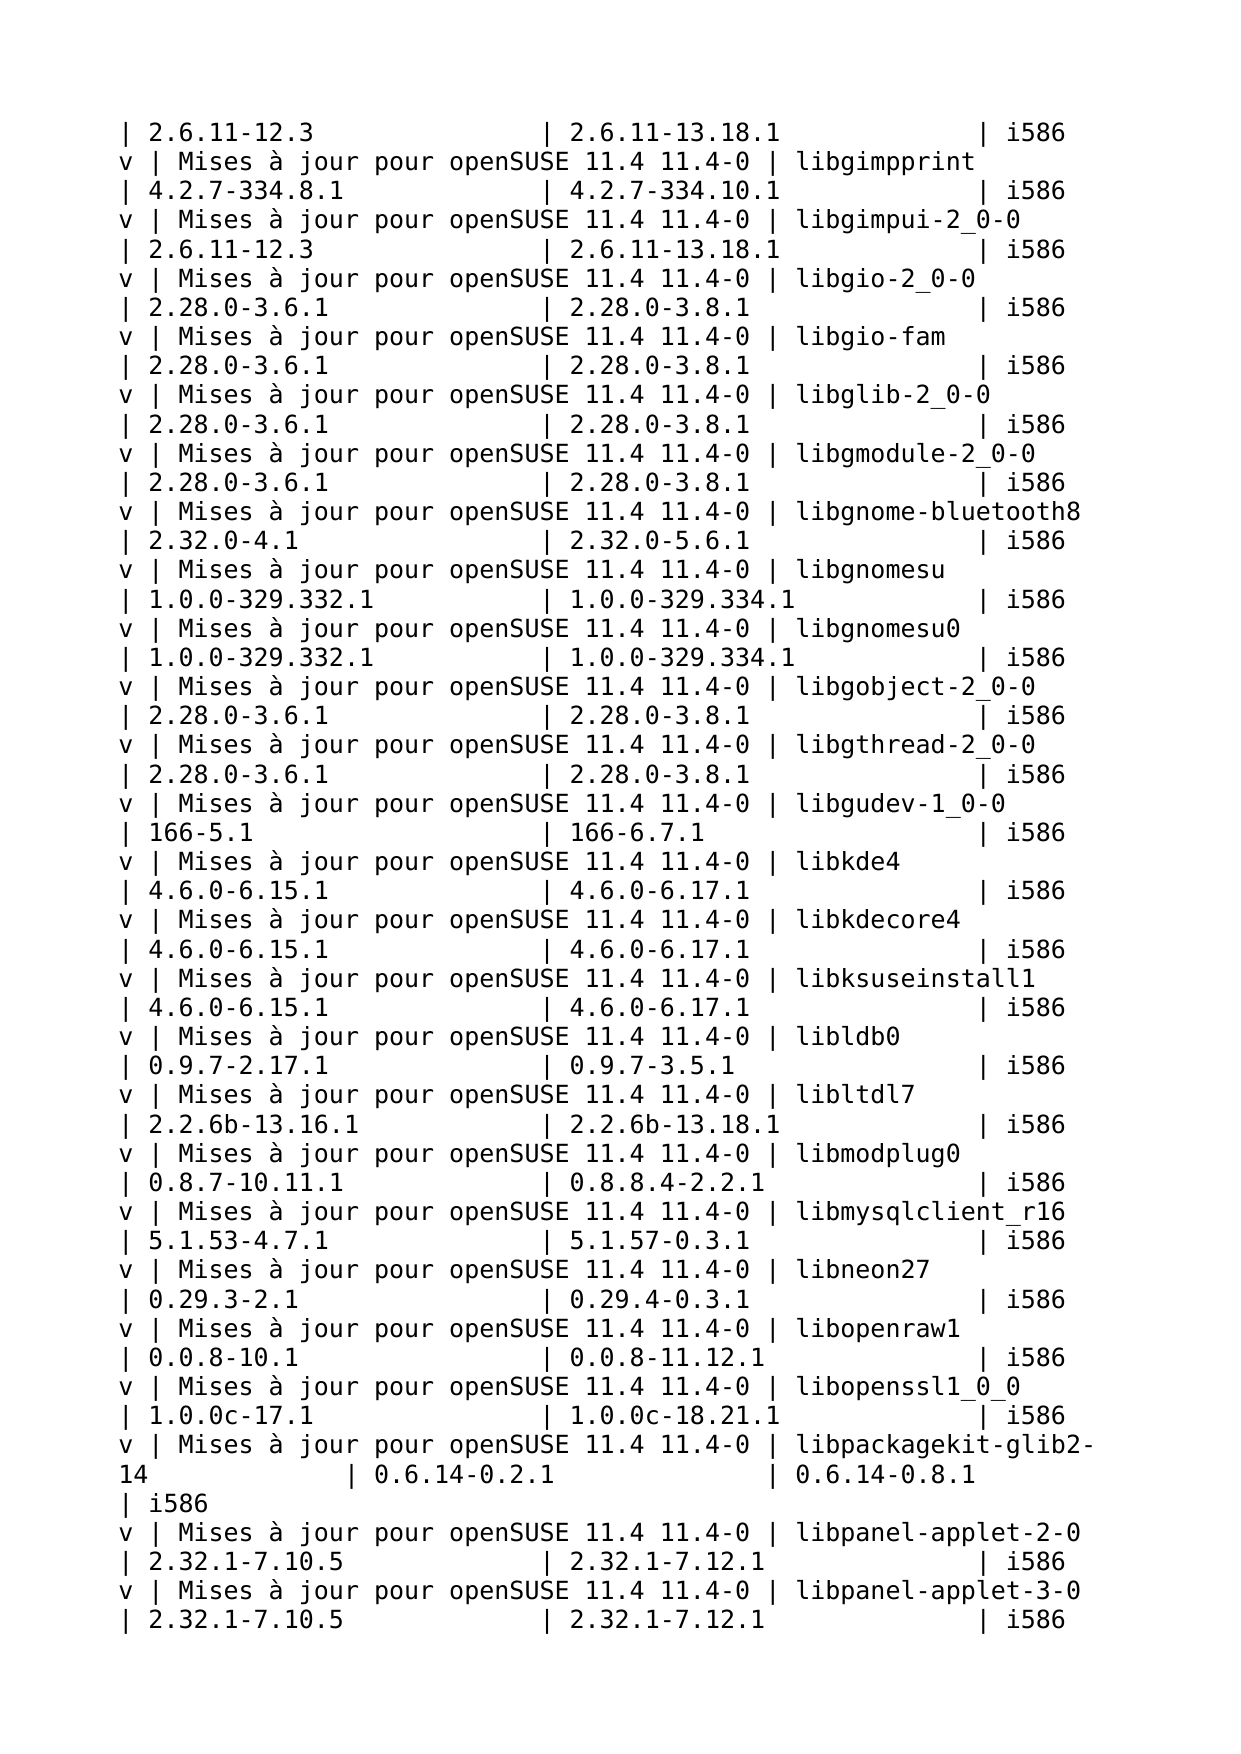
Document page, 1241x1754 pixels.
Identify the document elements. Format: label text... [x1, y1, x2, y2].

text | 2.6.11-12.3 | 2.6.11-13.18.1 | i586 v | Mises à jour pour openSUSE 11.4 11.4-0 | libgimpprint | 4.2.7-334.8.1 | 4.2.7-334.10.1 | i586 v | Mises à jour pour openSUSE 11.4 11.4-0 | libgimpui-2_0-0 | 2.6.11-12.3 | 2.6.11-13.18.1 | i586 v | Mises à jour pour openSUSE 11.4 11.4-0 | libgio-2_0-0 | 2.28.0-3.6.1 | 2.28.0-3.8.1 | i586 v | Mises à jour pour openSUSE 11.4 11.4-0 | libgio-fam | 2.28.0-3.6.1 | 2.28.0-3.8.1 | i586 v | Mises à jour pour openSUSE 11.4 11.4-0 | libglib-2_0-0 | 2.28.0-3.6.1 | 2.28.0-3.8.1 | i586 v | Mises à jour pour openSUSE 11.4 11.4-0 | libgmodule-2_0-0 | 2.28.0-3.6.1 | 2.28.0-3.8.1 | i586 v | Mises à jour pour openSUSE 11.4 11.4-0 | libgnome-bluetooth8 | 2.32.0-4.1 | 2.32.0-5.6.1 | i586 v | Mises à jour pour openSUSE 11.4 11.4-0 | libgnomesu | 1.0.0-329.332.1 | 1.0.0-329.334.1 | i586 v | Mises à jour pour openSUSE 11.4 11.4-0 | libgnomesu0 | 1.0.0-329.332.1 | 1.0.0-329.334.1 | i586 v | Mises à jour pour openSUSE 11.4 11.4-0 | libgobject-2_0-0 | 2.28.0-3.6.1 | 2.28.0-3.8.1 | i586 v | Mises à jour pour openSUSE 11.4 11.4-0 | libgthread-2_0-0 | 2.28.0-3.6.1 | 2.28.0-3.8.1 | i586 v | Mises à jour pour openSUSE 11.4 11.4-0 | libgudev-1_0-0 | 166-5.1 | 166-6.7.1 | i586 v | Mises à jour pour openSUSE 11.4 11.4-0 | libkde4 | 4.6.0-6.15.1 | 4.6.0-6.17.1 | i586 v | Mises à jour pour openSUSE 11.4 11.4-0 | libkdecore4 | 4.6.0-6.15.1 | 4.6.0-6.17.1 | i586 v | Mises à jour pour openSUSE 11.4 11.4-0 | libksuseinstall1 | 4.6.0-6.15.1 | 4.6.0-6.17.1 | i586 v | Mises à jour pour openSUSE 11.4 11.4-0 | libldb0 | 0.9.7-2.17.1 | 0.9.7-3.5.1 | i586 v | Mises à jour pour openSUSE 11.4 11.4-0 | libltdl7 | 2.2.6b-13.16.1 | 2.2.6b-13.18.1 | i586 v | Mises à jour pour openSUSE 11.4 11.4-0 | libmodplug0 | 0.8.7-10.11.1 | 0.8.8.4-2.2.1 | i586 v | Mises à jour pour openSUSE 11.4 11.4-0 | libmysqlclient_r16 | 5.1.53-4.7.1 | 5.1.57-0.3.1 | i586 v | Mises à jour pour openSUSE 11.4 11.4-0 | libneon27 | 0.29.3-2.1 | 0.29.4-0.3.1 | i586 v | Mises à jour pour openSUSE 11.4 11.4-0 | libopenraw1 | 0.0.8-10.1 | 0.0.8-11.12.1 | i586 v | Mises à jour pour openSUSE 11.4 11.4-0 | libopenssl1_0_0 | 1.0.0c-17.1 | 1.0.0c-18.21.1 | i586 v | Mises à jour pour openSUSE 11.4 11.4-0 | libpackagekit-glib2-14 | 0.6.14-0.2.1 | 0.6.14-0.8.1 | i586 v | Mises à jour pour openSUSE 11.4 11.4-0 | libpanel-applet-2-0 | 2.32.1-7.10.5 | 2.32.1-7.12.1 | i586 v | Mises à jour pour openSUSE 11.4 11.4-0 | libpanel-applet-3-0 | 2.32.1-7.10.5 | 2.32.1-7.12.1 | i586 [118, 118, 1122, 1635]
